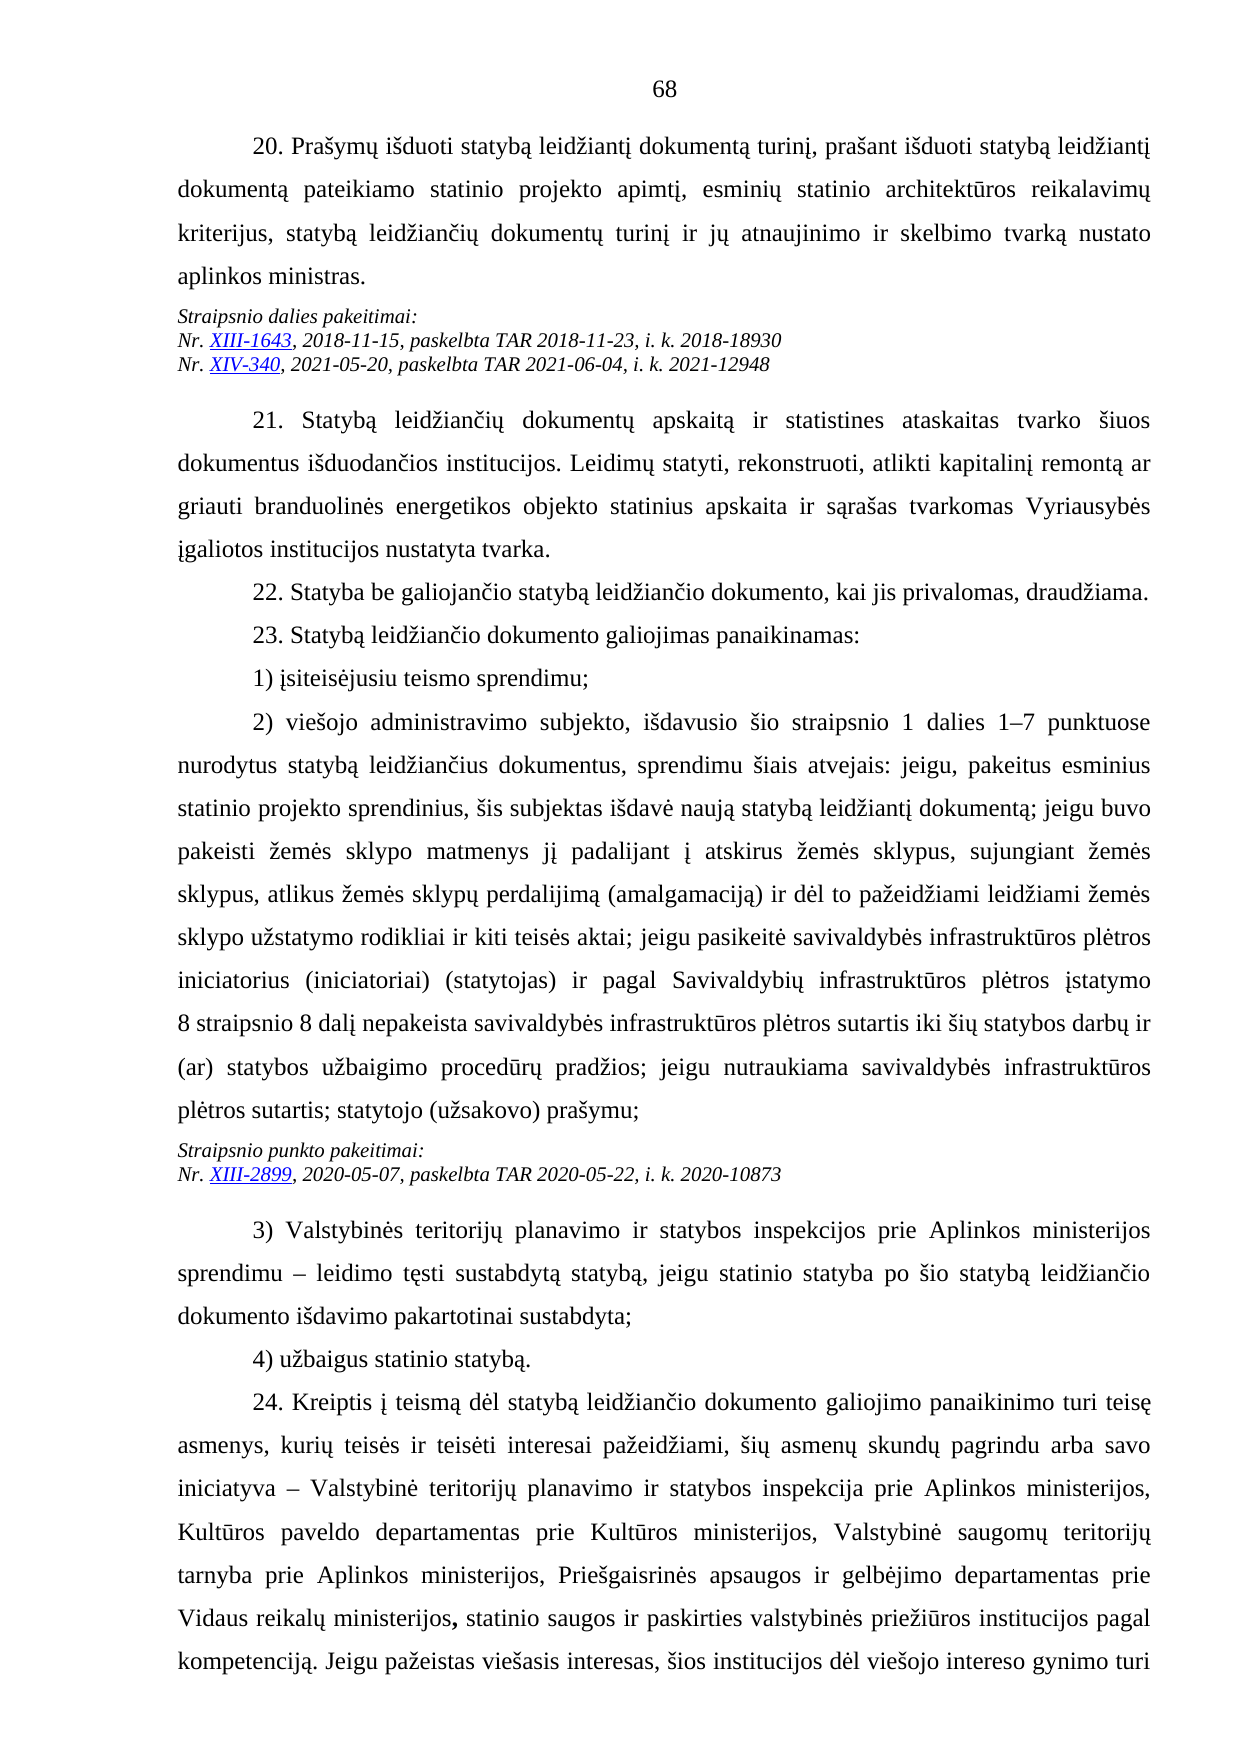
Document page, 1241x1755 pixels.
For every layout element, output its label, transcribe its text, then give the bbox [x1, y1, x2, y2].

text 21. Statybą leidžiančių dokumentų apskaitą ir statistines ataskaitas tvarko šiuos dokumentus išduodančios institucijos. Leidimų statyti, rekonstruoti, atlikti kapitalinį remontą ar griauti branduolinės energetikos objekto statinius apskaita ir sąrašas tvarkomas Vyriausybės įgaliotos institucijos nustatyta tvarka. [177, 405, 1152, 563]
text 23. Statybą leidžiančio dokumento galiojimas panaikinamas: [177, 620, 1152, 649]
text 3) Valstybinės teritorijų planavimo ir statybos inspekcijos prie Aplinkos ministerijos sprendimu – leidimo tęsti sustabdytą statybą, jeigu statinio statyba po šio statybą leidžiančio dokumento išdavimo pakartotinai sustabdyta; [177, 1215, 1152, 1330]
text Nr. XIII-2899, 2020-05-07, paskelbta TAR 2020-05-22, i. k. 2020-10873 [177, 1162, 1152, 1186]
text Straipsnio punkto pakeitimai: [177, 1138, 1152, 1162]
text 2) viešojo administravimo subjekto, išdavusio šio straipsnio 1 dalies 1–7 punktuose nurodytus statybą leidžiančius dokumentus, sprendimu šiais atvejais: jeigu, pakeitus esminius statinio projekto sprendinius, šis subjektas išdavė naują statybą leidžiantį dokumentą; jeigu buvo pakeisti žemės sklypo matmenys jį padalijant į atskirus žemės sklypus, sujungiant žemės sklypus, atlikus žemės sklypų perdalijimą (amalgamaciją) ir dėl to pažeidžiami leidžiami žemės sklypo užstatymo rodikliai ir kiti teisės aktai; jeigu pasikeitė savivaldybės infrastruktūros plėtros iniciatorius (iniciatoriai) (statytojas) ir pagal Savivaldybių infrastruktūros plėtros įstatymo 8 straipsnio 8 dalį nepakeista savivaldybės infrastruktūros plėtros sutartis iki šių statybos darbų ir (ar) statybos užbaigimo procedūrų pradžios; jeigu nutraukiama savivaldybės infrastruktūros plėtros sutartis; statytojo (užsakovo) prašymu; [177, 707, 1152, 1123]
text 24. Kreiptis į teismą dėl statybą leidžiančio dokumento galiojimo panaikinimo turi teisę asmenys, kurių teisės ir teisėti interesai pažeidžiami, šių asmenų skundų pagrindu arba savo iniciatyva – Valstybinė teritorijų planavimo ir statybos inspekcija prie Aplinkos ministerijos, Kultūros paveldo departamentas prie Kultūros ministerijos, Valstybinė saugomų teritorijų tarnyba prie Aplinkos ministerijos, Priešgaisrinės apsaugos ir gelbėjimo departamentas prie Vidaus reikalų ministerijos, statinio saugos ir paskirties valstybinės priežiūros institucijos pagal kompetenciją. Jeigu pažeistas viešasis interesas, šios institucijos dėl viešojo intereso gynimo turi [177, 1387, 1152, 1675]
text 4) užbaigus statinio statybą. [177, 1344, 1152, 1373]
text Straipsnio dalies pakeitimai: [177, 304, 1152, 328]
text 20. Prašymų išduoti statybą leidžiantį dokumentą turinį, prašant išduoti statybą leidžiantį dokumentą pateikiamo statinio projekto apimtį, esminių statinio architektūros reikalavimų kriterijus, statybą leidžiančių dokumentų turinį ir jų atnaujinimo ir skelbimo tvarką nustato aplinkos ministras. [177, 131, 1152, 289]
text 1) įsiteisėjusiu teismo sprendimu; [177, 663, 1152, 692]
text 22. Statyba be galiojančio statybą leidžiančio dokumento, kai jis privalomas, draudžiama. [177, 577, 1152, 606]
text Nr. XIII-1643, 2018-11-15, paskelbta TAR 2018-11-23, i. k. 2018-18930 [177, 328, 1152, 352]
text Nr. XIV-340, 2021-05-20, paskelbta TAR 2021-06-04, i. k. 2021-12948 [177, 352, 1152, 376]
